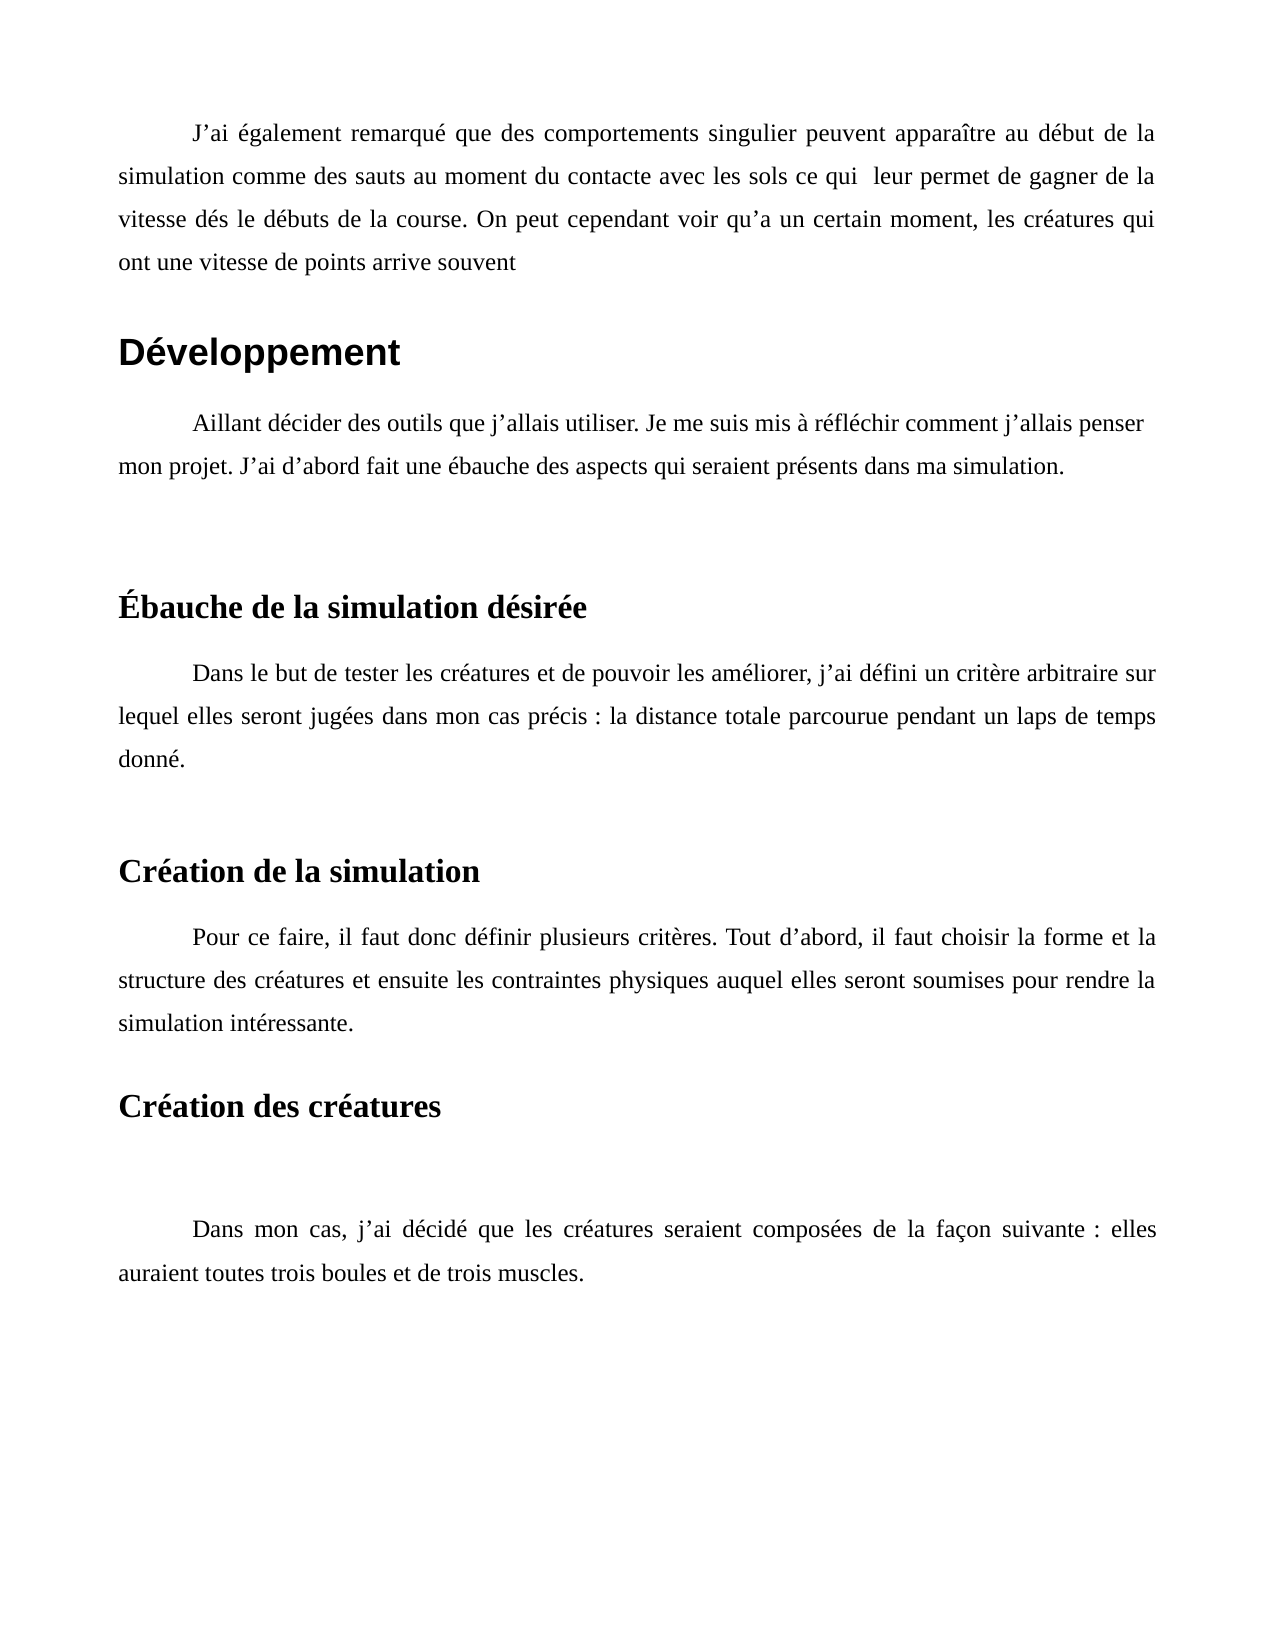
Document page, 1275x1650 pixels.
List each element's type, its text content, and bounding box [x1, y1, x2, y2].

text Pour ce faire, il faut donc définir plusieurs critères. Tout d’abord, il faut choisir la forme et la structure des créatures et ensuite les contraintes physiques auquel elles seront soumises pour rendre la simulation intéressante. [118, 922, 1157, 1037]
text Aillant décider des outils que j’allais utiliser. Je me suis mis à réfléchir comment j’allais penser mon projet. J’ai d’abord fait une ébauche des aspects qui seraient présents dans ma simulation. [118, 408, 1157, 480]
subtitle Création des créatures [118, 1086, 1157, 1125]
subtitle Développement [118, 330, 1157, 374]
text J’ai également remarqué que des comportements singulier peuvent apparaître au début de la simulation comme des sauts au moment du contacte avec les sols ce qui leur permet de gagner de la vitesse dés le débuts de la course. On peut cependant voir qu’a un certain moment, les créatures qui ont une vitesse de points arrive souvent [118, 118, 1157, 276]
text Dans mon cas, j’ai décidé que les créatures seraient composées de la façon suivante : elles auraient toutes trois boules et de trois muscles. [118, 1214, 1157, 1286]
subtitle Création de la simulation [118, 851, 1157, 890]
text Dans le but de tester les créatures et de pouvoir les améliorer, j’ai défini un critère arbitraire sur lequel elles seront jugées dans mon cas précis : la distance totale parcourue pendant un laps de temps donné. [118, 658, 1157, 773]
subtitle Ébauche de la simulation désirée [118, 587, 1157, 626]
